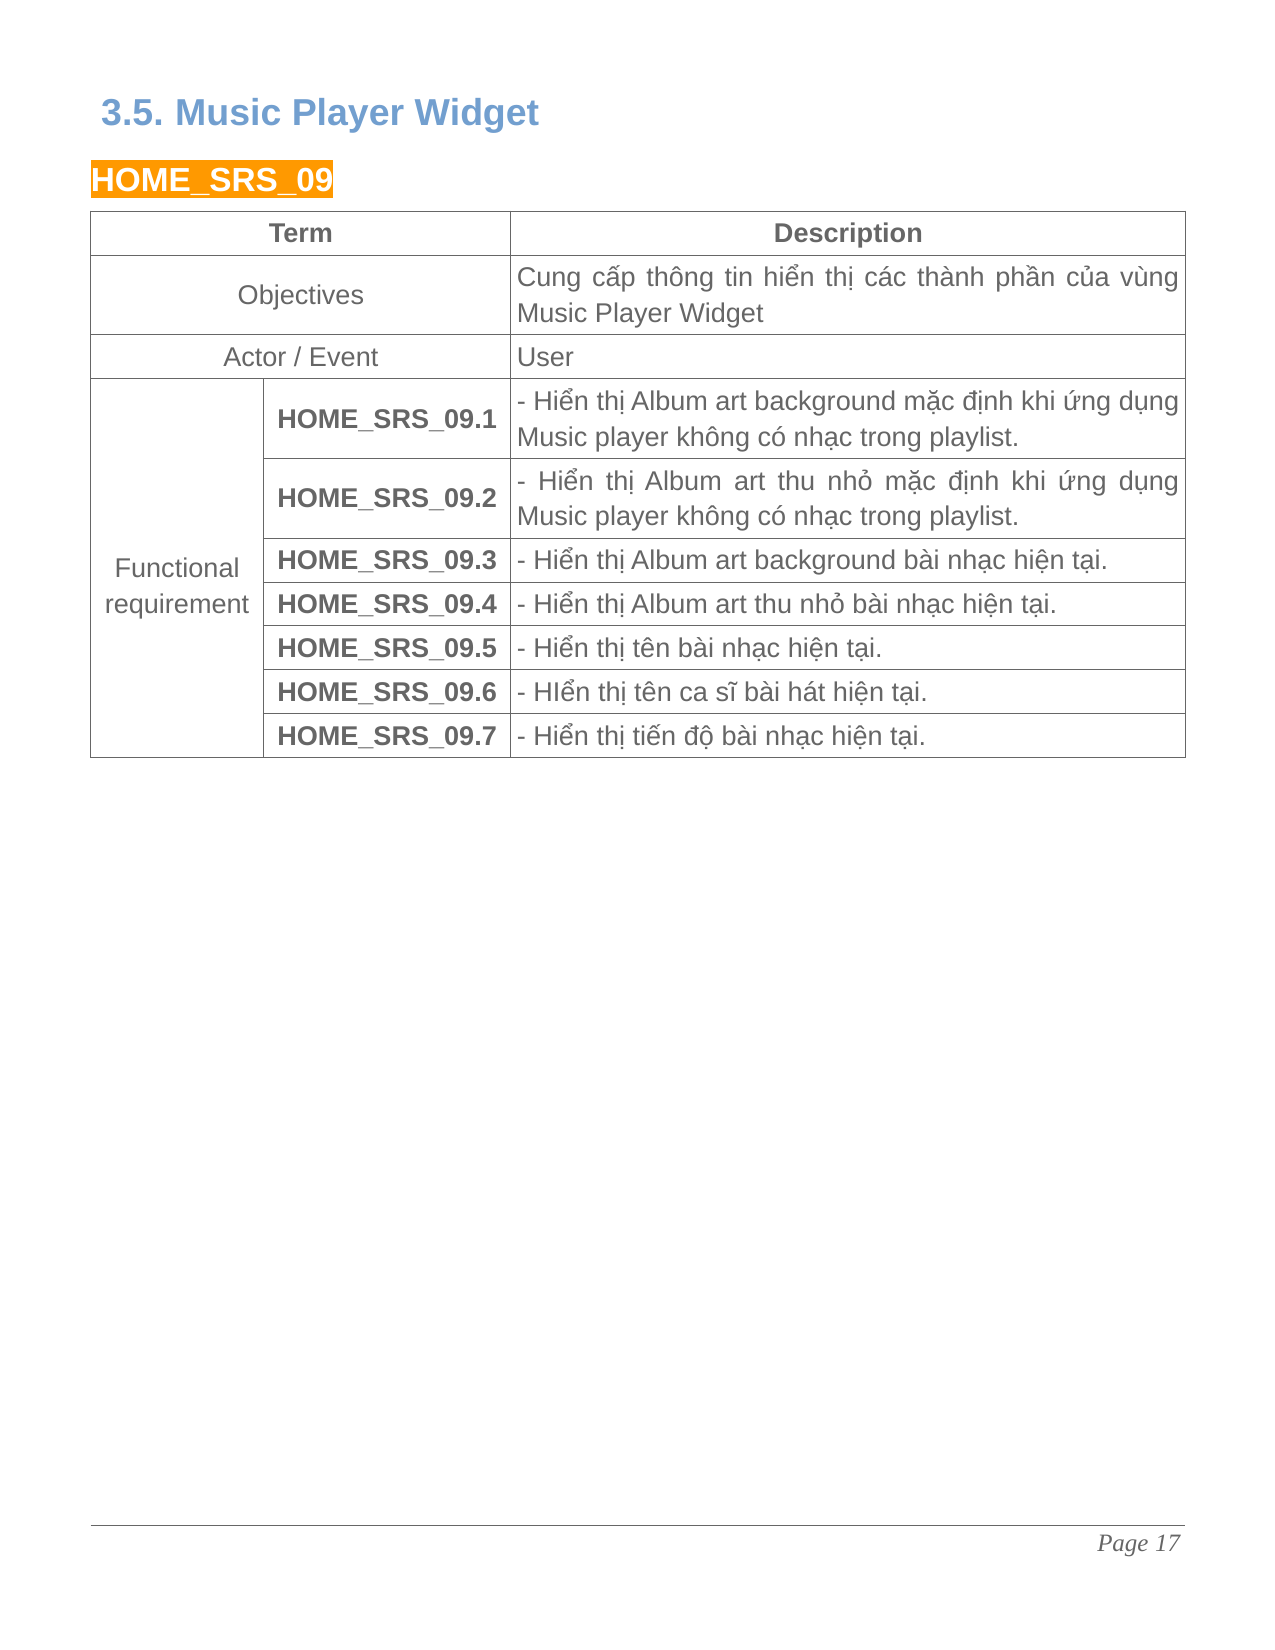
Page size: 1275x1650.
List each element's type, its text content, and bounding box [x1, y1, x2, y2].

table_cell Functional requirement [91, 379, 263, 757]
table_header Description [511, 212, 1185, 254]
table_cell HOME_SRS_09.7 [264, 714, 510, 757]
table_cell - Hiển thị Album art thu nhỏ bài nhạc hiện tại. [511, 583, 1185, 625]
table_cell Objectives [91, 256, 510, 334]
subtitle Music Player Widget [91, 90, 1185, 133]
table_cell - HIển thị tên ca sĩ bài hát hiện tại. [511, 670, 1185, 713]
table_cell Actor / Event [91, 335, 510, 378]
table_cell HOME_SRS_09.3 [264, 539, 510, 582]
table_cell HOME_SRS_09.2 [264, 459, 510, 538]
table_cell HOME_SRS_09.6 [264, 670, 510, 713]
table_cell HOME_SRS_09.4 [264, 583, 510, 625]
table_cell User [511, 335, 1185, 378]
table_cell HOME_SRS_09.1 [264, 379, 510, 458]
table_cell - Hiển thị Album art background bài nhạc hiện tại. [511, 539, 1185, 582]
table_header Term [91, 212, 510, 254]
table_cell - Hiển thị Album art background mặc định khi ứng dụng Music player không có nhạc trong playlist. [511, 379, 1185, 458]
table_cell - Hiển thị Album art thu nhỏ mặc định khi ứng dụng Music player không có nhạc trong playlist. [511, 459, 1185, 538]
subtitle HOME_SRS_09 [91, 160, 1185, 198]
table_cell HOME_SRS_09.5 [264, 626, 510, 669]
table_cell - Hiển thị tiến độ bài nhạc hiện tại. [511, 714, 1185, 757]
table_cell Cung cấp thông tin hiển thị các thành phần của vùng Music Player Widget [511, 256, 1185, 334]
table_cell - Hiển thị tên bài nhạc hiện tại. [511, 626, 1185, 669]
